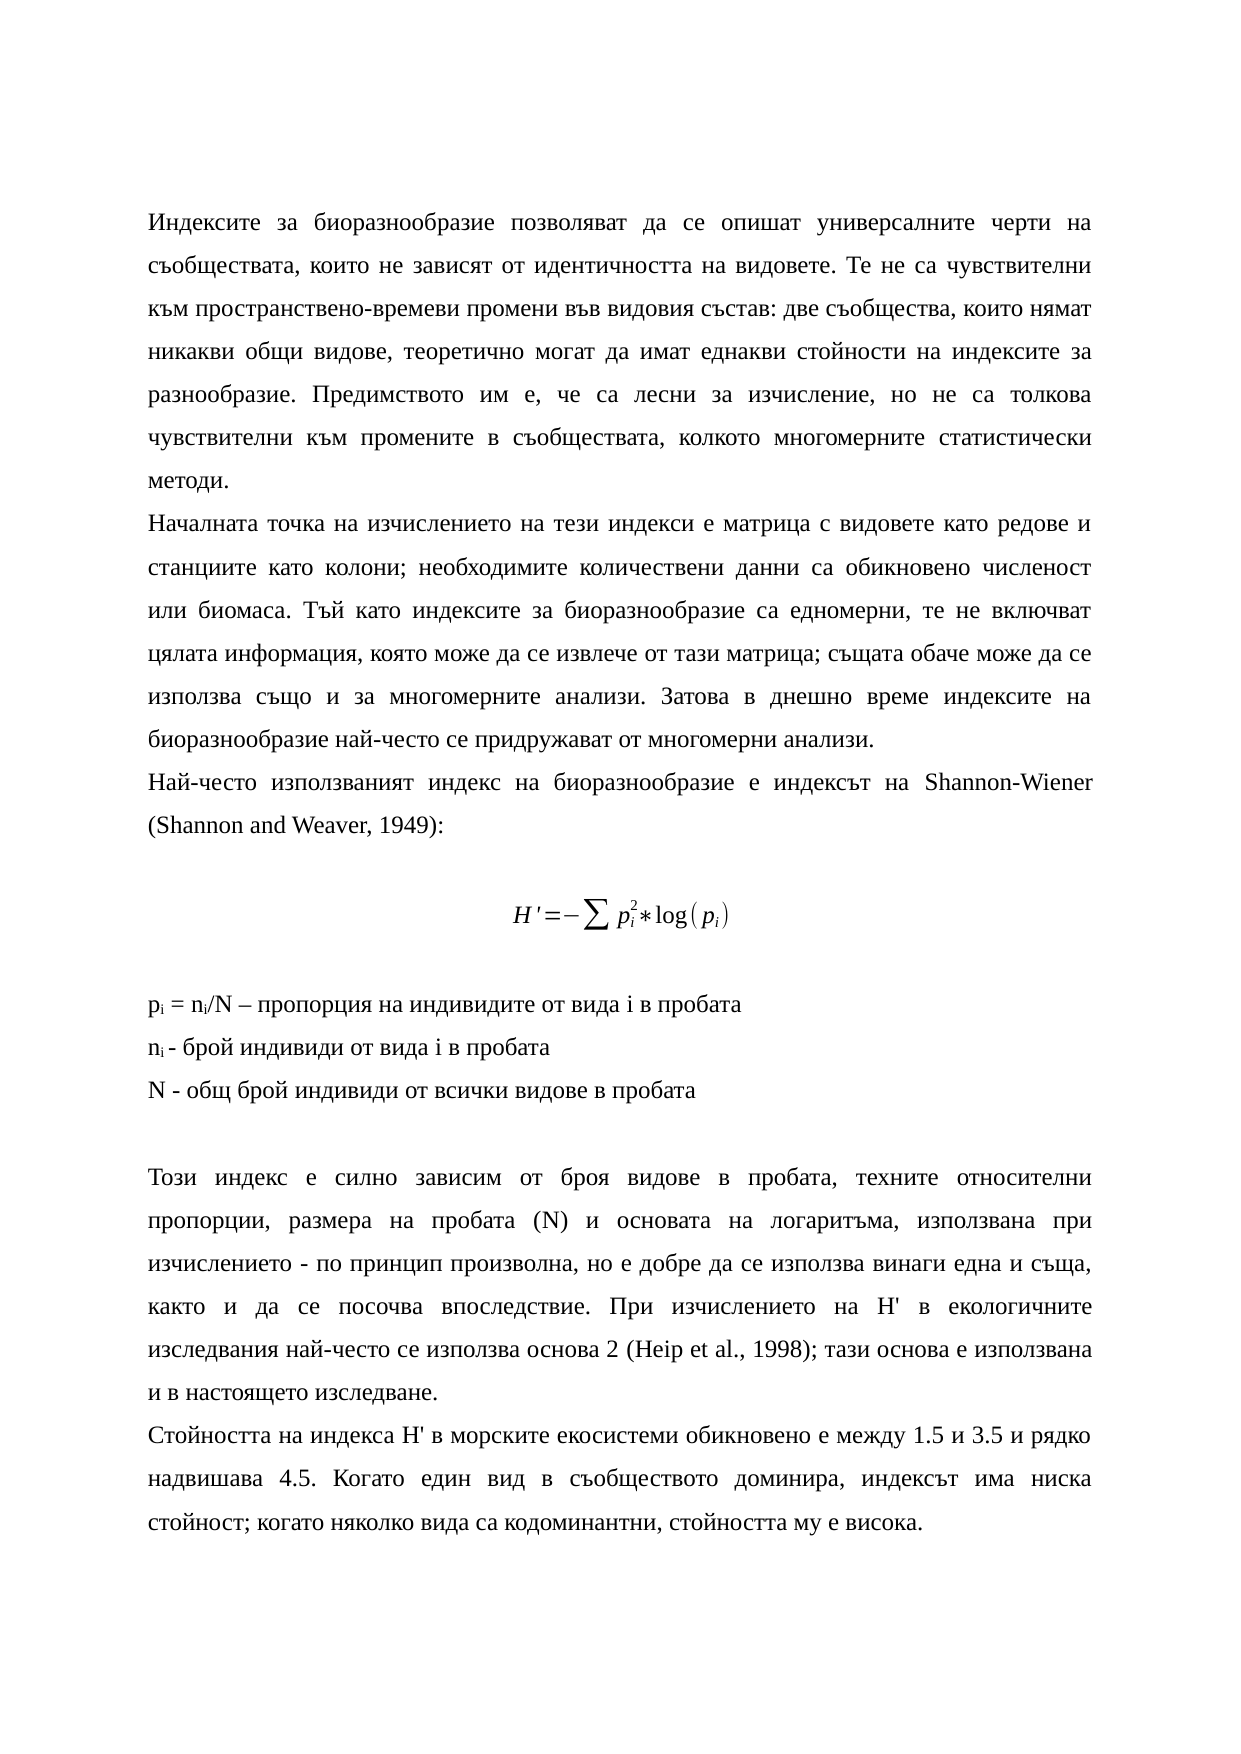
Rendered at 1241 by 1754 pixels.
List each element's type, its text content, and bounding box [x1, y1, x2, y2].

text Най-често използваният индекс на биоразнообразие е индексът на Shannon-Wiener (Shannon and Weaver, 1949): [148, 767, 1093, 839]
text Този индекс е силно зависим от броя видове в пробата, техните относителни пропорции, размера на пробата (N) и основата на логаритъма, използвана при изчислението - по принцип произволна, но е добре да се използва винаги една и съща, както и да се посочва впоследствие. При изчислението на H' в екологичните изследвания най-често се използва основа 2 (Heip et al., 1998); тази основа е използвана и в настоящето изследване. [148, 1162, 1093, 1406]
text Началната точка на изчислението на тези индекси е матрица с видовете като редове и станциите като колони; необходимите количествени данни са обикновено численост или биомаса. Тъй като индексите за биоразнообразие са едномерни, те не включват цялата информация, която може да се извлече от тази матрица; същата обаче може да се използва също и за многомерните анализи. Затова в днешно време индексите на биоразнообразие най-често се придружават от многомерни анализи. [148, 508, 1093, 753]
text pi = ni/N – пропорция на индивидите от вида i в пробата ni - брой индивиди от вида i в пробата N - общ брой индивиди от всички видове в пробата [148, 989, 1093, 1104]
text Индексите за биоразнообразие позволяват да се опишат универсалните черти на съобществата, които не зависят от идентичността на видовете. Те не са чувствителни към пространствено-времеви промени във видовия състав: две съобщества, които нямат никакви общи видове, теоретично могат да имат еднакви стойности на индексите за разнообразие. Предимството им е, че са лесни за изчисление, но не са толкова чувствителни към промените в съобществата, колкото многомерните статистически методи. [148, 207, 1093, 494]
text Стойността на индекса H' в морските екосистеми обикновено е между 1.5 и 3.5 и рядко надвишава 4.5. Когато един вид в съобществото доминира, индексът има ниска стойност; когато няколко вида са кодоминантни, стойността му е висока. [148, 1420, 1093, 1535]
